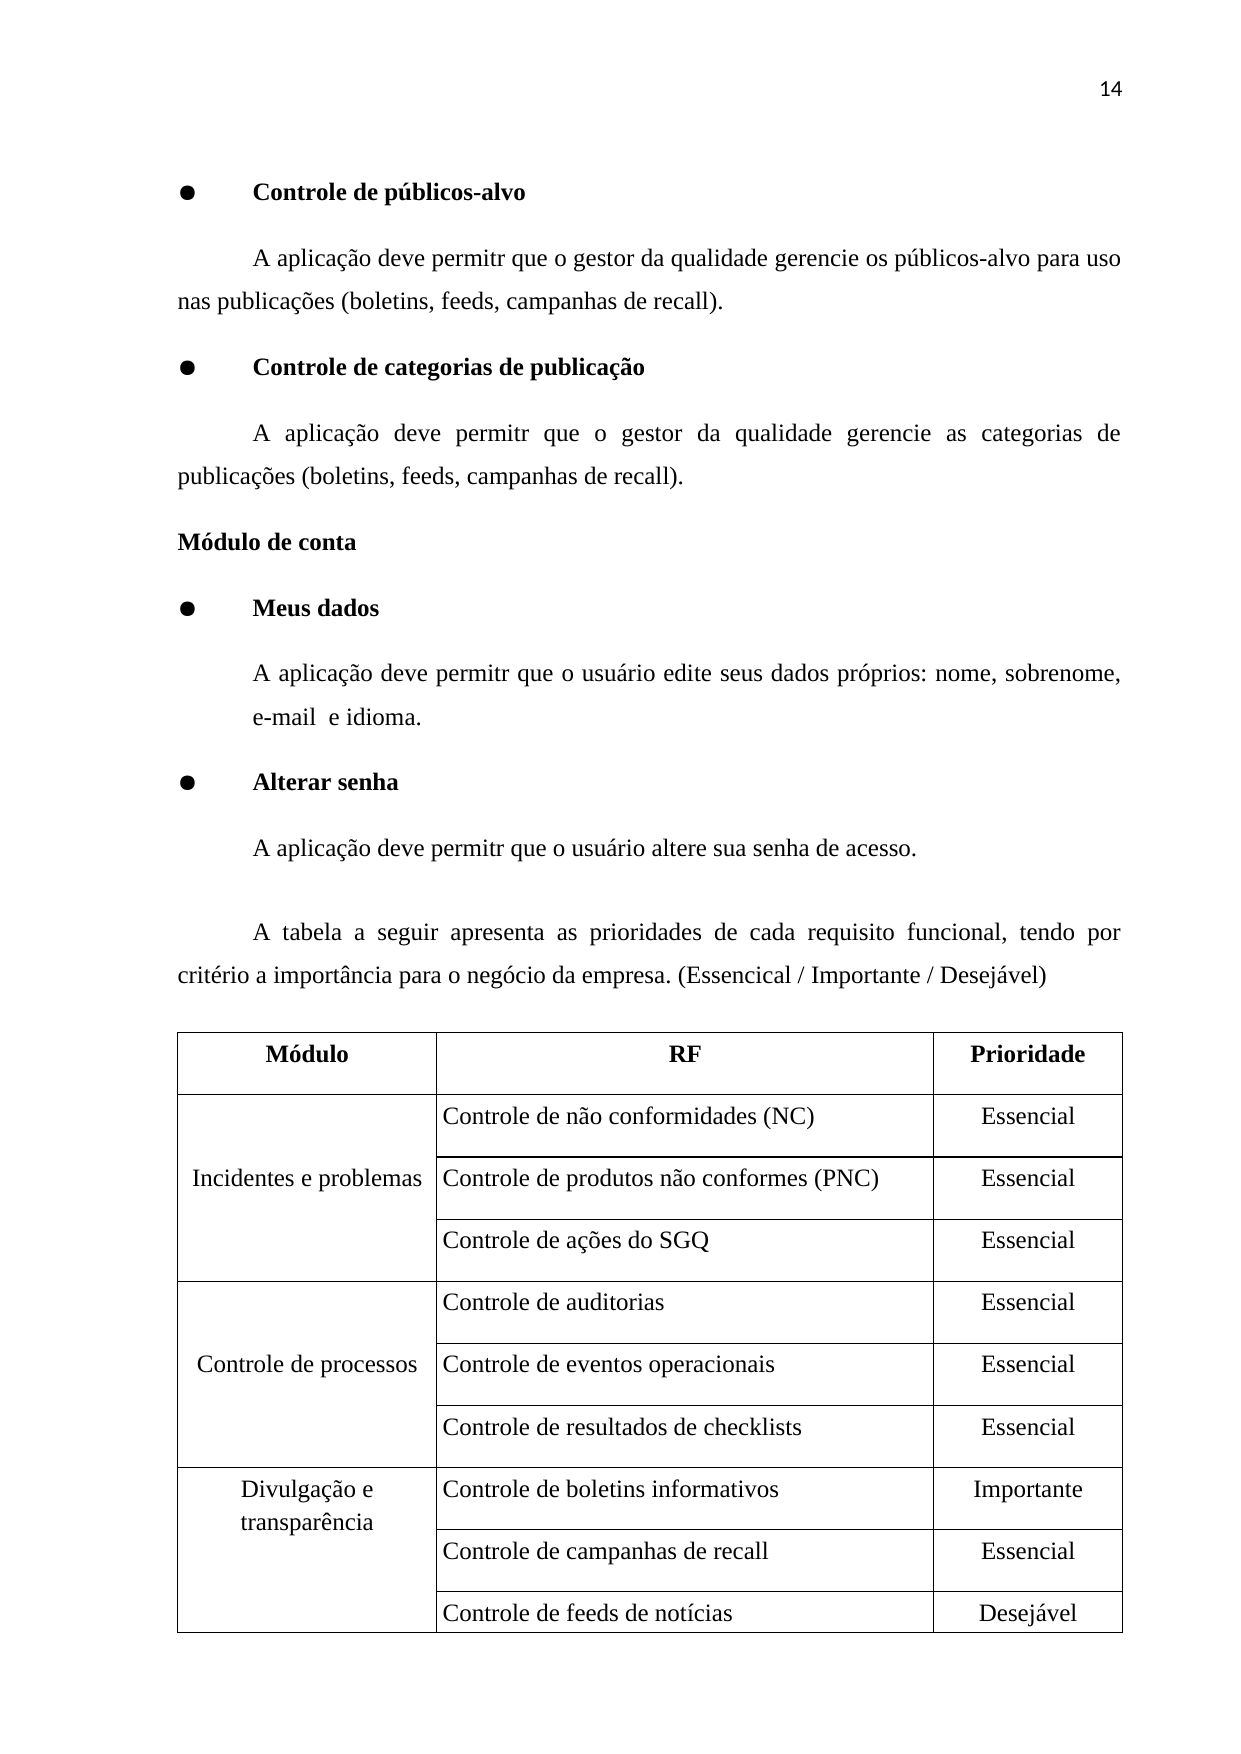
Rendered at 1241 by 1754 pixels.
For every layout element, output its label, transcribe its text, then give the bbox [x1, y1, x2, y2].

table_cell Desejável [934, 1592, 1122, 1632]
table_cell Importante [934, 1468, 1122, 1529]
table_cell Essencial [934, 1220, 1122, 1281]
list Controle de públicos-alvo [177, 177, 1122, 206]
table_cell Essencial [934, 1344, 1122, 1405]
list Meus dados [177, 593, 1122, 621]
table_cell Controle de produtos não conformes (PNC) [437, 1158, 933, 1218]
table_cell Controle de campanhas de recall [437, 1530, 933, 1591]
table_header RF [437, 1033, 933, 1094]
table_cell Essencial [934, 1406, 1122, 1467]
table_header Módulo [178, 1033, 436, 1094]
list Módulo de conta [177, 527, 1122, 556]
table_cell Incidentes e problemas [178, 1095, 436, 1281]
table_cell Controle de ações do SGQ [437, 1220, 933, 1281]
table_cell Divulgação e transparência [178, 1468, 436, 1632]
text A aplicação deve permitr que o gestor da qualidade gerencie as categorias de publicações (boletins, feeds, campanhas de recall). [177, 418, 1122, 490]
table_cell Essencial [934, 1095, 1122, 1156]
table_cell Essencial [934, 1158, 1122, 1218]
list Controle de categorias de publicação [177, 352, 1122, 381]
text A aplicação deve permitr que o gestor da qualidade gerencie os públicos-alvo para uso nas publicações (boletins, feeds, campanhas de recall). [177, 243, 1122, 315]
table_cell Controle de auditorias [437, 1282, 933, 1343]
list A aplicação deve permitr que o usuário altere sua senha de acesso. [252, 833, 1122, 862]
table_cell Controle de processos [178, 1282, 436, 1467]
table_cell Controle de eventos operacionais [437, 1344, 933, 1405]
list Alterar senha [177, 767, 1122, 796]
text A tabela a seguir apresenta as prioridades de cada requisito funcional, tendo por critério a importância para o negócio da empresa. (Essencical / Importante / Desejável) [177, 917, 1122, 989]
table_cell Controle de resultados de checklists [437, 1406, 933, 1467]
table_cell Essencial [934, 1282, 1122, 1343]
table_cell Controle de feeds de notícias [437, 1592, 933, 1632]
table_cell Controle de não conformidades (NC) [437, 1095, 933, 1156]
table_cell Essencial [934, 1530, 1122, 1591]
list A aplicação deve permitr que o usuário edite seus dados próprios: nome, sobrenome, e-mail e idioma. [252, 658, 1122, 730]
table_header Prioridade [934, 1033, 1122, 1094]
table_cell Controle de boletins informativos [437, 1468, 933, 1529]
